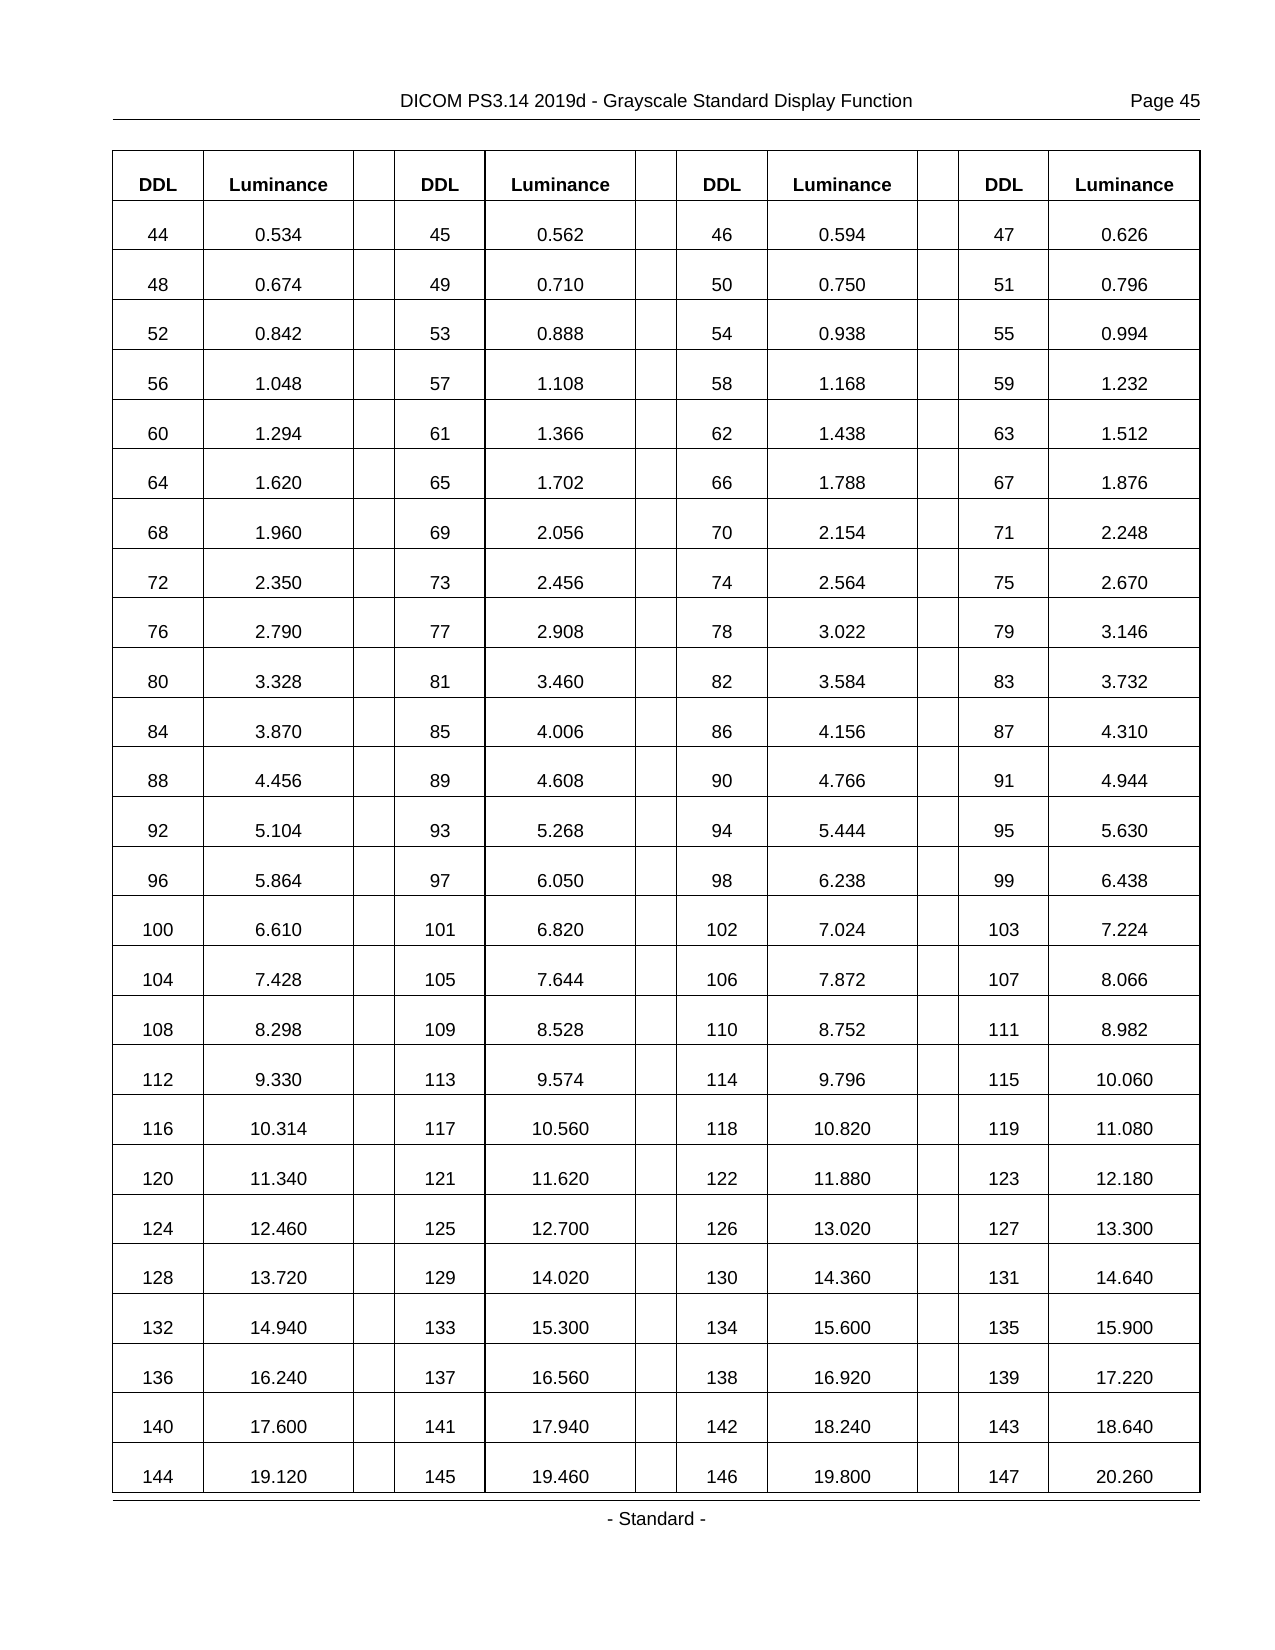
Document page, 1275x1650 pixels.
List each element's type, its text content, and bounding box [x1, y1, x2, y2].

table_cell 1.702 [486, 449, 635, 498]
table_cell [918, 400, 958, 448]
table_cell [918, 1294, 958, 1342]
table_cell 8.752 [768, 996, 917, 1044]
table_header DDL [395, 151, 484, 200]
table_header DDL [677, 151, 767, 200]
table_cell 12.180 [1049, 1145, 1199, 1193]
table_cell 102 [677, 896, 767, 945]
table_cell 96 [113, 847, 203, 895]
table_cell 98 [677, 847, 767, 895]
table_cell 0.994 [1049, 300, 1199, 349]
table_header Luminance [1049, 151, 1199, 200]
table_cell 110 [677, 996, 767, 1044]
table_cell 121 [395, 1145, 484, 1193]
table_cell 7.224 [1049, 896, 1199, 945]
table_cell 72 [113, 549, 203, 597]
table_cell [918, 747, 958, 796]
table_cell 1.366 [486, 400, 635, 448]
table_cell [918, 549, 958, 597]
table_cell 60 [113, 400, 203, 448]
table_cell 2.670 [1049, 549, 1199, 597]
table_cell 144 [113, 1443, 203, 1492]
table_cell 8.528 [486, 996, 635, 1044]
table_cell 137 [395, 1344, 484, 1392]
table_cell [354, 648, 394, 697]
table_cell 1.108 [486, 350, 635, 398]
table_cell 59 [959, 350, 1048, 398]
table_cell [354, 847, 394, 895]
table_cell 7.644 [486, 946, 635, 995]
table_cell 7.872 [768, 946, 917, 995]
table_cell [354, 996, 394, 1044]
table_cell 47 [959, 201, 1048, 249]
table_cell 55 [959, 300, 1048, 349]
table_cell [918, 648, 958, 697]
table_cell 132 [113, 1294, 203, 1342]
table_cell 130 [677, 1244, 767, 1293]
table_cell 0.674 [204, 250, 353, 299]
table_cell 6.238 [768, 847, 917, 895]
table_cell 5.444 [768, 797, 917, 846]
table_cell [918, 698, 958, 746]
table_cell 128 [113, 1244, 203, 1293]
table_cell 91 [959, 747, 1048, 796]
table_cell 0.626 [1049, 201, 1199, 249]
table_cell [918, 1244, 958, 1293]
table_cell 45 [395, 201, 484, 249]
table_cell 17.600 [204, 1393, 353, 1442]
table_cell [354, 449, 394, 498]
table_cell 8.982 [1049, 996, 1199, 1044]
table_cell [354, 201, 394, 249]
table_cell [918, 201, 958, 249]
table_cell 77 [395, 598, 484, 647]
table_cell 10.820 [768, 1095, 917, 1144]
table_cell 9.574 [486, 1045, 635, 1094]
table_cell 14.640 [1049, 1244, 1199, 1293]
table_cell [354, 946, 394, 995]
table_cell 0.888 [486, 300, 635, 349]
table_cell 2.154 [768, 499, 917, 547]
table_cell 5.268 [486, 797, 635, 846]
table_cell 54 [677, 300, 767, 349]
table_cell 13.300 [1049, 1195, 1199, 1243]
table_cell 101 [395, 896, 484, 945]
table_cell 1.232 [1049, 350, 1199, 398]
table_cell 14.940 [204, 1294, 353, 1342]
table_cell 4.310 [1049, 698, 1199, 746]
table_cell 0.796 [1049, 250, 1199, 299]
table_cell 139 [959, 1344, 1048, 1392]
table_cell [918, 996, 958, 1044]
table_cell 2.790 [204, 598, 353, 647]
table_cell [918, 1393, 958, 1442]
table_cell 97 [395, 847, 484, 895]
table_cell 138 [677, 1344, 767, 1392]
table_cell [354, 1244, 394, 1293]
table_header DDL [113, 151, 203, 200]
table_cell 46 [677, 201, 767, 249]
table_cell 48 [113, 250, 203, 299]
table_cell 127 [959, 1195, 1048, 1243]
table_cell 69 [395, 499, 484, 547]
table_cell [918, 847, 958, 895]
table_cell 83 [959, 648, 1048, 697]
table_cell [354, 1145, 394, 1193]
table_cell [636, 1393, 676, 1442]
table_cell [636, 1145, 676, 1193]
table_cell 147 [959, 1443, 1048, 1492]
table_cell 3.460 [486, 648, 635, 697]
table_cell 80 [113, 648, 203, 697]
table_cell [354, 598, 394, 647]
table_cell 1.620 [204, 449, 353, 498]
table_cell 52 [113, 300, 203, 349]
table_cell [354, 400, 394, 448]
table_cell 6.820 [486, 896, 635, 945]
table_cell 88 [113, 747, 203, 796]
table_cell 0.750 [768, 250, 917, 299]
table_cell 13.020 [768, 1195, 917, 1243]
table_cell [918, 300, 958, 349]
table_cell 18.640 [1049, 1393, 1199, 1442]
table_cell [354, 896, 394, 945]
table_cell 0.534 [204, 201, 353, 249]
table_cell 133 [395, 1294, 484, 1342]
table_cell 51 [959, 250, 1048, 299]
table_cell 2.564 [768, 549, 917, 597]
table_cell 115 [959, 1045, 1048, 1094]
table_cell [918, 1443, 958, 1492]
table_cell 123 [959, 1145, 1048, 1193]
table_cell [918, 1145, 958, 1193]
table_cell 1.960 [204, 499, 353, 547]
table_cell [636, 946, 676, 995]
table_cell 3.022 [768, 598, 917, 647]
table_cell 19.460 [486, 1443, 635, 1492]
table_cell 93 [395, 797, 484, 846]
table_cell [918, 598, 958, 647]
table_cell 19.800 [768, 1443, 917, 1492]
table_cell 76 [113, 598, 203, 647]
table_cell [636, 499, 676, 547]
table_cell 125 [395, 1195, 484, 1243]
table_cell 16.920 [768, 1344, 917, 1392]
table_cell 68 [113, 499, 203, 547]
table_cell 8.298 [204, 996, 353, 1044]
table_cell [918, 1344, 958, 1392]
table_cell [636, 797, 676, 846]
table_cell 120 [113, 1145, 203, 1193]
table_cell [636, 896, 676, 945]
table_cell [354, 747, 394, 796]
table_cell 50 [677, 250, 767, 299]
table_cell [918, 946, 958, 995]
table_cell 9.330 [204, 1045, 353, 1094]
table_cell 17.220 [1049, 1344, 1199, 1392]
table_cell 9.796 [768, 1045, 917, 1094]
table_cell 114 [677, 1045, 767, 1094]
table_cell [354, 1095, 394, 1144]
table_cell [918, 1195, 958, 1243]
table_cell [636, 698, 676, 746]
table_cell 15.300 [486, 1294, 635, 1342]
table_cell 10.560 [486, 1095, 635, 1144]
table_cell [354, 797, 394, 846]
table_cell 106 [677, 946, 767, 995]
table_cell 0.562 [486, 201, 635, 249]
table_cell 113 [395, 1045, 484, 1094]
table_cell 2.248 [1049, 499, 1199, 547]
table_cell 17.940 [486, 1393, 635, 1442]
table_cell 86 [677, 698, 767, 746]
table_cell [636, 847, 676, 895]
table_cell 3.328 [204, 648, 353, 697]
table_cell 6.610 [204, 896, 353, 945]
table_cell 62 [677, 400, 767, 448]
table_cell 116 [113, 1095, 203, 1144]
table_cell 131 [959, 1244, 1048, 1293]
table_cell [354, 300, 394, 349]
table_cell 146 [677, 1443, 767, 1492]
table_cell 61 [395, 400, 484, 448]
table_header Luminance [486, 151, 635, 200]
table_cell [636, 747, 676, 796]
table_cell 1.512 [1049, 400, 1199, 448]
table_cell 73 [395, 549, 484, 597]
table_cell 14.020 [486, 1244, 635, 1293]
table_cell 10.314 [204, 1095, 353, 1144]
table_cell 1.168 [768, 350, 917, 398]
table_cell [354, 1045, 394, 1094]
table_cell 6.438 [1049, 847, 1199, 895]
table_cell 12.700 [486, 1195, 635, 1243]
table_cell 0.710 [486, 250, 635, 299]
table_cell 2.908 [486, 598, 635, 647]
table_cell 56 [113, 350, 203, 398]
table_cell 4.944 [1049, 747, 1199, 796]
table_cell [918, 499, 958, 547]
table_cell 126 [677, 1195, 767, 1243]
table_cell 5.864 [204, 847, 353, 895]
table_cell [636, 1195, 676, 1243]
table_header DDL [959, 151, 1048, 200]
table_cell [354, 698, 394, 746]
table_cell 129 [395, 1244, 484, 1293]
table_cell 0.938 [768, 300, 917, 349]
table_cell 11.620 [486, 1145, 635, 1193]
table_header [636, 151, 676, 200]
table_cell 18.240 [768, 1393, 917, 1442]
table_cell 0.842 [204, 300, 353, 349]
table_cell 87 [959, 698, 1048, 746]
table_cell 135 [959, 1294, 1048, 1342]
table_cell [636, 449, 676, 498]
table_cell 71 [959, 499, 1048, 547]
table_header [354, 151, 394, 200]
table_cell [354, 1443, 394, 1492]
table_cell 78 [677, 598, 767, 647]
table_cell 7.024 [768, 896, 917, 945]
table_cell 2.350 [204, 549, 353, 597]
table_cell 3.870 [204, 698, 353, 746]
table_cell 95 [959, 797, 1048, 846]
table_cell [636, 1294, 676, 1342]
table_cell 7.428 [204, 946, 353, 995]
table_cell 4.766 [768, 747, 917, 796]
table_cell 136 [113, 1344, 203, 1392]
table_header [918, 151, 958, 200]
table_cell [636, 250, 676, 299]
table_cell [354, 1195, 394, 1243]
table_cell 1.788 [768, 449, 917, 498]
table_cell [636, 598, 676, 647]
table_cell [636, 300, 676, 349]
table_cell 15.600 [768, 1294, 917, 1342]
table_cell 63 [959, 400, 1048, 448]
table_cell 124 [113, 1195, 203, 1243]
table_cell 134 [677, 1294, 767, 1342]
table_cell 74 [677, 549, 767, 597]
table_cell 11.340 [204, 1145, 353, 1193]
table_cell [354, 549, 394, 597]
table_cell 111 [959, 996, 1048, 1044]
table_cell 13.720 [204, 1244, 353, 1293]
table_header Luminance [204, 151, 353, 200]
table_cell 104 [113, 946, 203, 995]
table_cell 92 [113, 797, 203, 846]
table_cell 1.294 [204, 400, 353, 448]
table_cell 107 [959, 946, 1048, 995]
table_cell [636, 1244, 676, 1293]
table_cell 100 [113, 896, 203, 945]
table_cell 5.104 [204, 797, 353, 846]
table_cell [918, 250, 958, 299]
table_cell 67 [959, 449, 1048, 498]
table_cell [918, 1095, 958, 1144]
table_cell 66 [677, 449, 767, 498]
table_cell 16.560 [486, 1344, 635, 1392]
table_cell [354, 350, 394, 398]
table_cell 58 [677, 350, 767, 398]
table_cell 5.630 [1049, 797, 1199, 846]
table_cell [636, 350, 676, 398]
table_cell 94 [677, 797, 767, 846]
table_cell 4.608 [486, 747, 635, 796]
table_cell 122 [677, 1145, 767, 1193]
table_cell 85 [395, 698, 484, 746]
table_header Luminance [768, 151, 917, 200]
table_cell 20.260 [1049, 1443, 1199, 1492]
table_cell 8.066 [1049, 946, 1199, 995]
table_cell [636, 549, 676, 597]
table_cell 79 [959, 598, 1048, 647]
table_cell [636, 1344, 676, 1392]
table_cell 142 [677, 1393, 767, 1442]
table_cell 118 [677, 1095, 767, 1144]
table_cell [354, 1393, 394, 1442]
table_cell 1.876 [1049, 449, 1199, 498]
table_cell 90 [677, 747, 767, 796]
table_cell 75 [959, 549, 1048, 597]
table_cell 1.048 [204, 350, 353, 398]
table_cell 53 [395, 300, 484, 349]
table_cell 99 [959, 847, 1048, 895]
table_cell 49 [395, 250, 484, 299]
table_cell [918, 797, 958, 846]
table_cell [354, 1294, 394, 1342]
table_cell 4.006 [486, 698, 635, 746]
table_cell 15.900 [1049, 1294, 1199, 1342]
table_cell 81 [395, 648, 484, 697]
table_cell 4.156 [768, 698, 917, 746]
table_cell 4.456 [204, 747, 353, 796]
table_cell 109 [395, 996, 484, 1044]
table_cell 16.240 [204, 1344, 353, 1392]
table_cell 117 [395, 1095, 484, 1144]
table_cell 10.060 [1049, 1045, 1199, 1094]
table_cell 119 [959, 1095, 1048, 1144]
table_cell [636, 648, 676, 697]
table_cell 82 [677, 648, 767, 697]
table_cell 11.080 [1049, 1095, 1199, 1144]
table_cell [354, 1344, 394, 1392]
table_cell 3.732 [1049, 648, 1199, 697]
table_cell [636, 1045, 676, 1094]
table_cell [636, 1095, 676, 1144]
table_cell 145 [395, 1443, 484, 1492]
table_cell 105 [395, 946, 484, 995]
table_cell [918, 1045, 958, 1094]
table_cell 143 [959, 1393, 1048, 1442]
table_cell [636, 996, 676, 1044]
table_cell 0.594 [768, 201, 917, 249]
table_cell [918, 350, 958, 398]
table_cell 65 [395, 449, 484, 498]
table_cell [636, 201, 676, 249]
table_cell 84 [113, 698, 203, 746]
table_cell [918, 896, 958, 945]
table_cell [918, 449, 958, 498]
table_cell 141 [395, 1393, 484, 1442]
table_cell [636, 1443, 676, 1492]
table_cell 2.056 [486, 499, 635, 547]
table_cell 140 [113, 1393, 203, 1442]
table_cell 11.880 [768, 1145, 917, 1193]
table_cell [354, 250, 394, 299]
table_cell 89 [395, 747, 484, 796]
table_cell [354, 499, 394, 547]
table_cell 64 [113, 449, 203, 498]
table_cell 3.584 [768, 648, 917, 697]
table_cell 6.050 [486, 847, 635, 895]
table_cell 112 [113, 1045, 203, 1094]
table_cell 70 [677, 499, 767, 547]
table_cell [636, 400, 676, 448]
table_cell 19.120 [204, 1443, 353, 1492]
table_cell 1.438 [768, 400, 917, 448]
table_cell 3.146 [1049, 598, 1199, 647]
table_cell 108 [113, 996, 203, 1044]
table_cell 12.460 [204, 1195, 353, 1243]
table_cell 2.456 [486, 549, 635, 597]
table_cell 14.360 [768, 1244, 917, 1293]
table_cell 44 [113, 201, 203, 249]
table_cell 103 [959, 896, 1048, 945]
table_cell 57 [395, 350, 484, 398]
